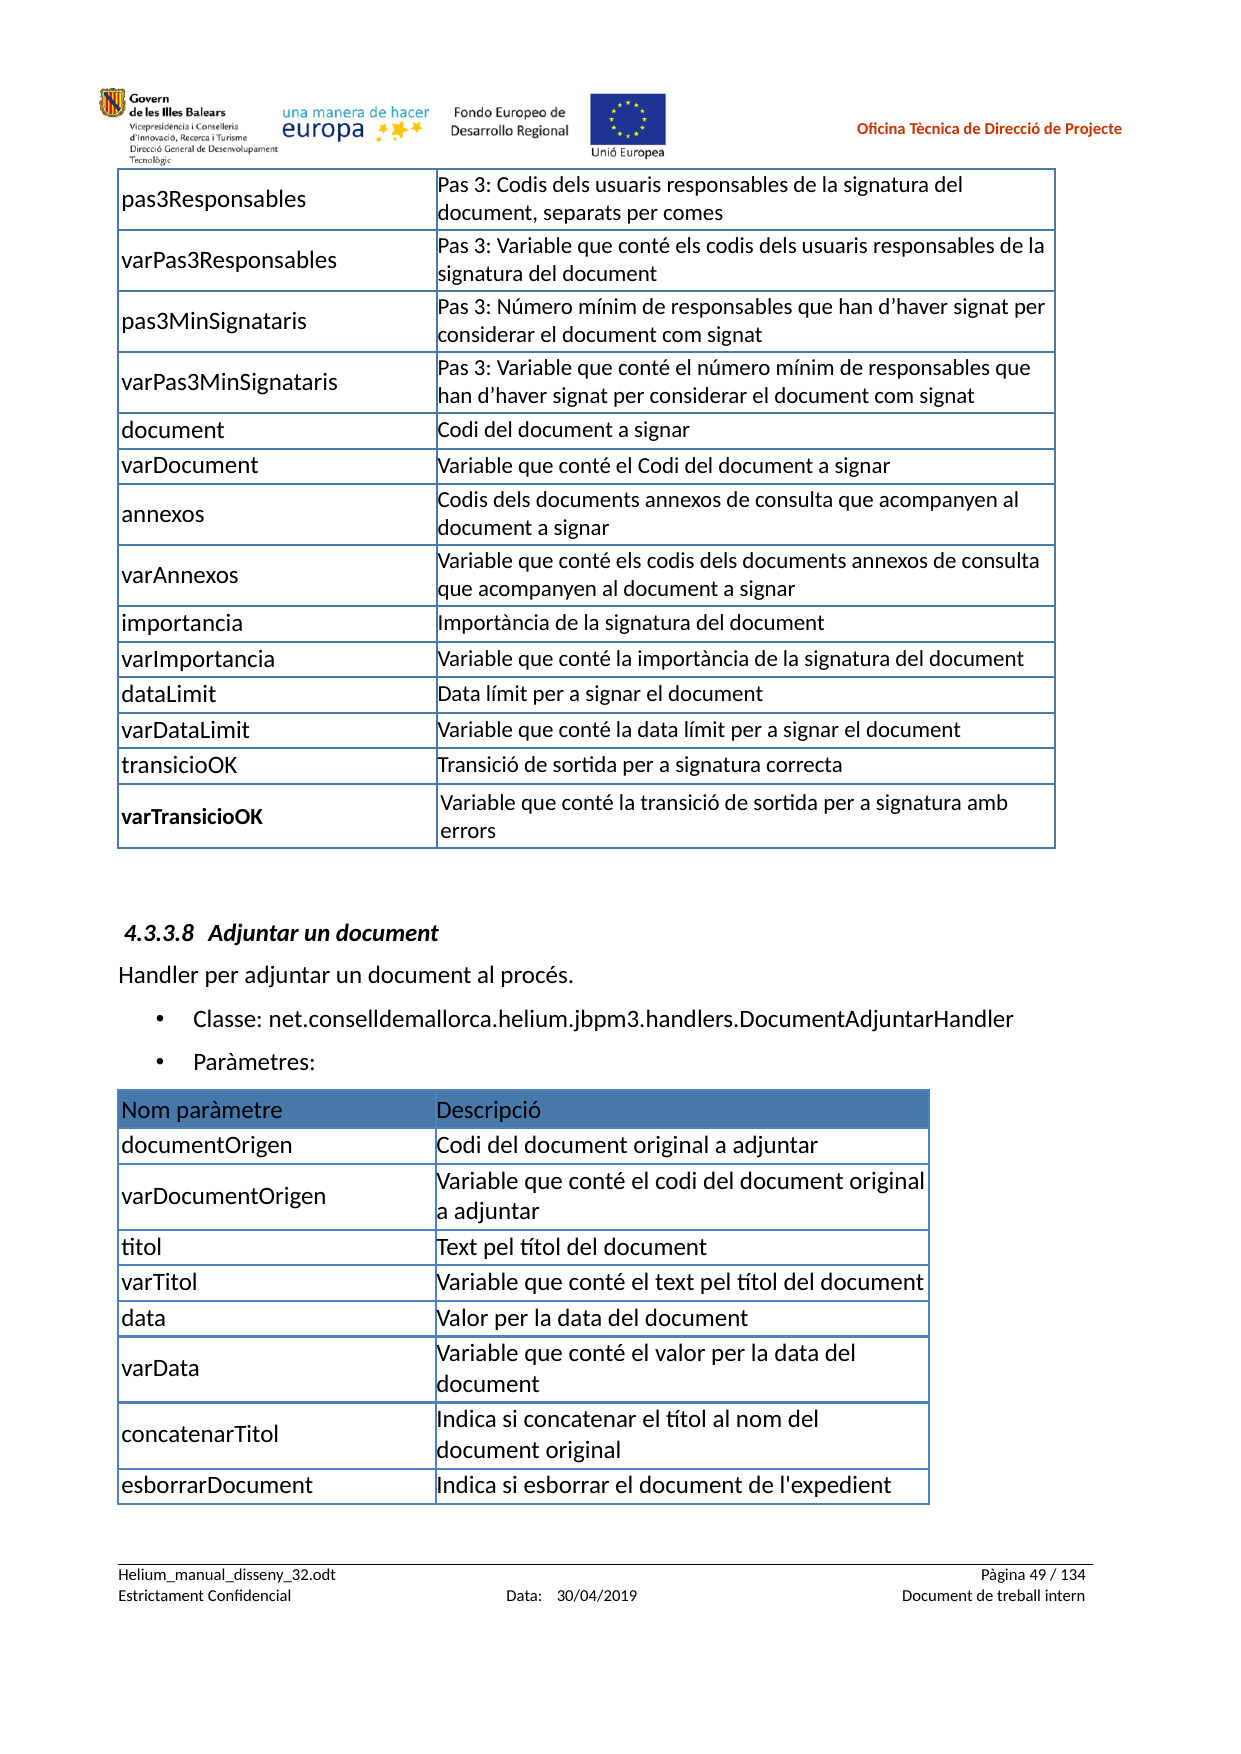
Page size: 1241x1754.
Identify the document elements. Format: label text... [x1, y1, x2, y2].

table_cell transicioOK [119, 749, 436, 783]
table_cell Variable que conté la importància de la signatura del document [438, 643, 1054, 676]
table_cell Pas 3: Variable que conté el número mínim de responsables que han d’haver signat per considerar el document com signat [438, 353, 1054, 412]
table_cell Pas 3: Variable que conté els codis dels usuaris responsables de la signatura del document [438, 231, 1054, 290]
table_cell documentOrigen [119, 1129, 435, 1163]
table_cell Indica si concatenar el títol al nom del document original [437, 1404, 928, 1467]
table_cell Variable que conté el valor per la data del document [437, 1338, 928, 1401]
table_cell Pas 3: Codis dels usuaris responsables de la signatura del document, separats per comes [438, 170, 1054, 229]
table_cell Codi del document original a adjuntar [437, 1129, 928, 1163]
table_cell varDocument [119, 450, 436, 483]
table_cell Variable que conté la transició de sortida per a signatura amb errors [438, 785, 1054, 847]
table_cell Codi del document a signar [438, 414, 1054, 448]
list Classe: net.conselldemallorca.helium.jbpm3.handlers.DocumentAdjuntarHandler [156, 1003, 1122, 1033]
table_cell document [119, 414, 436, 448]
table_cell Codis dels documents annexos de consulta que acompanyen al document a signar [438, 485, 1054, 544]
table_cell Data límit per a signar el document [438, 678, 1054, 712]
picture [99, 87, 668, 166]
table_cell pas3Responsables [119, 170, 436, 229]
table_cell Transició de sortida per a signatura correcta [438, 749, 1054, 783]
table_cell esborrarDocument [119, 1470, 435, 1503]
text Handler per adjuntar un document al procés. [118, 960, 1122, 990]
table_cell Variable que conté els codis dels documents annexos de consulta que acompanyen al document a signar [438, 546, 1054, 605]
table_cell data [119, 1302, 435, 1335]
table_cell Pas 3: Número mínim de responsables que han d’haver signat per considerar el document com signat [438, 292, 1054, 351]
table_cell pas3MinSignataris [119, 292, 436, 351]
table_cell Variable que conté la data límit per a signar el document [438, 714, 1054, 747]
table_cell Indica si esborrar el document de l'expedient [437, 1470, 928, 1503]
table_header Nom paràmetre [119, 1091, 435, 1127]
table_cell dataLimit [119, 678, 436, 712]
table_cell concatenarTitol [119, 1404, 435, 1467]
table_cell Text pel títol del document [437, 1231, 928, 1264]
table_cell varTitol [119, 1266, 435, 1300]
table_header Descripció [437, 1091, 928, 1127]
table_cell Variable que conté el Codi del document a signar [438, 450, 1054, 483]
table_cell varDocumentOrigen [119, 1165, 435, 1229]
table_cell varAnnexos [119, 546, 436, 605]
table_cell varPas3Responsables [119, 231, 436, 290]
table_cell varData [119, 1338, 435, 1401]
list Paràmetres: [156, 1046, 1122, 1076]
subtitle Adjuntar un document [118, 917, 1122, 947]
table_cell annexos [119, 485, 436, 544]
table_cell importancia [119, 607, 436, 641]
table_cell varImportancia [119, 643, 436, 676]
table_cell varTransicioOK [119, 785, 436, 847]
table_cell Variable que conté el text pel títol del document [437, 1266, 928, 1300]
table_cell Importància de la signatura del document [438, 607, 1054, 641]
table_cell Variable que conté el codi del document original a adjuntar [437, 1165, 928, 1229]
table_cell varDataLimit [119, 714, 436, 747]
table_cell titol [119, 1231, 435, 1264]
table_cell Valor per la data del document [437, 1302, 928, 1335]
table_cell varPas3MinSignataris [119, 353, 436, 412]
